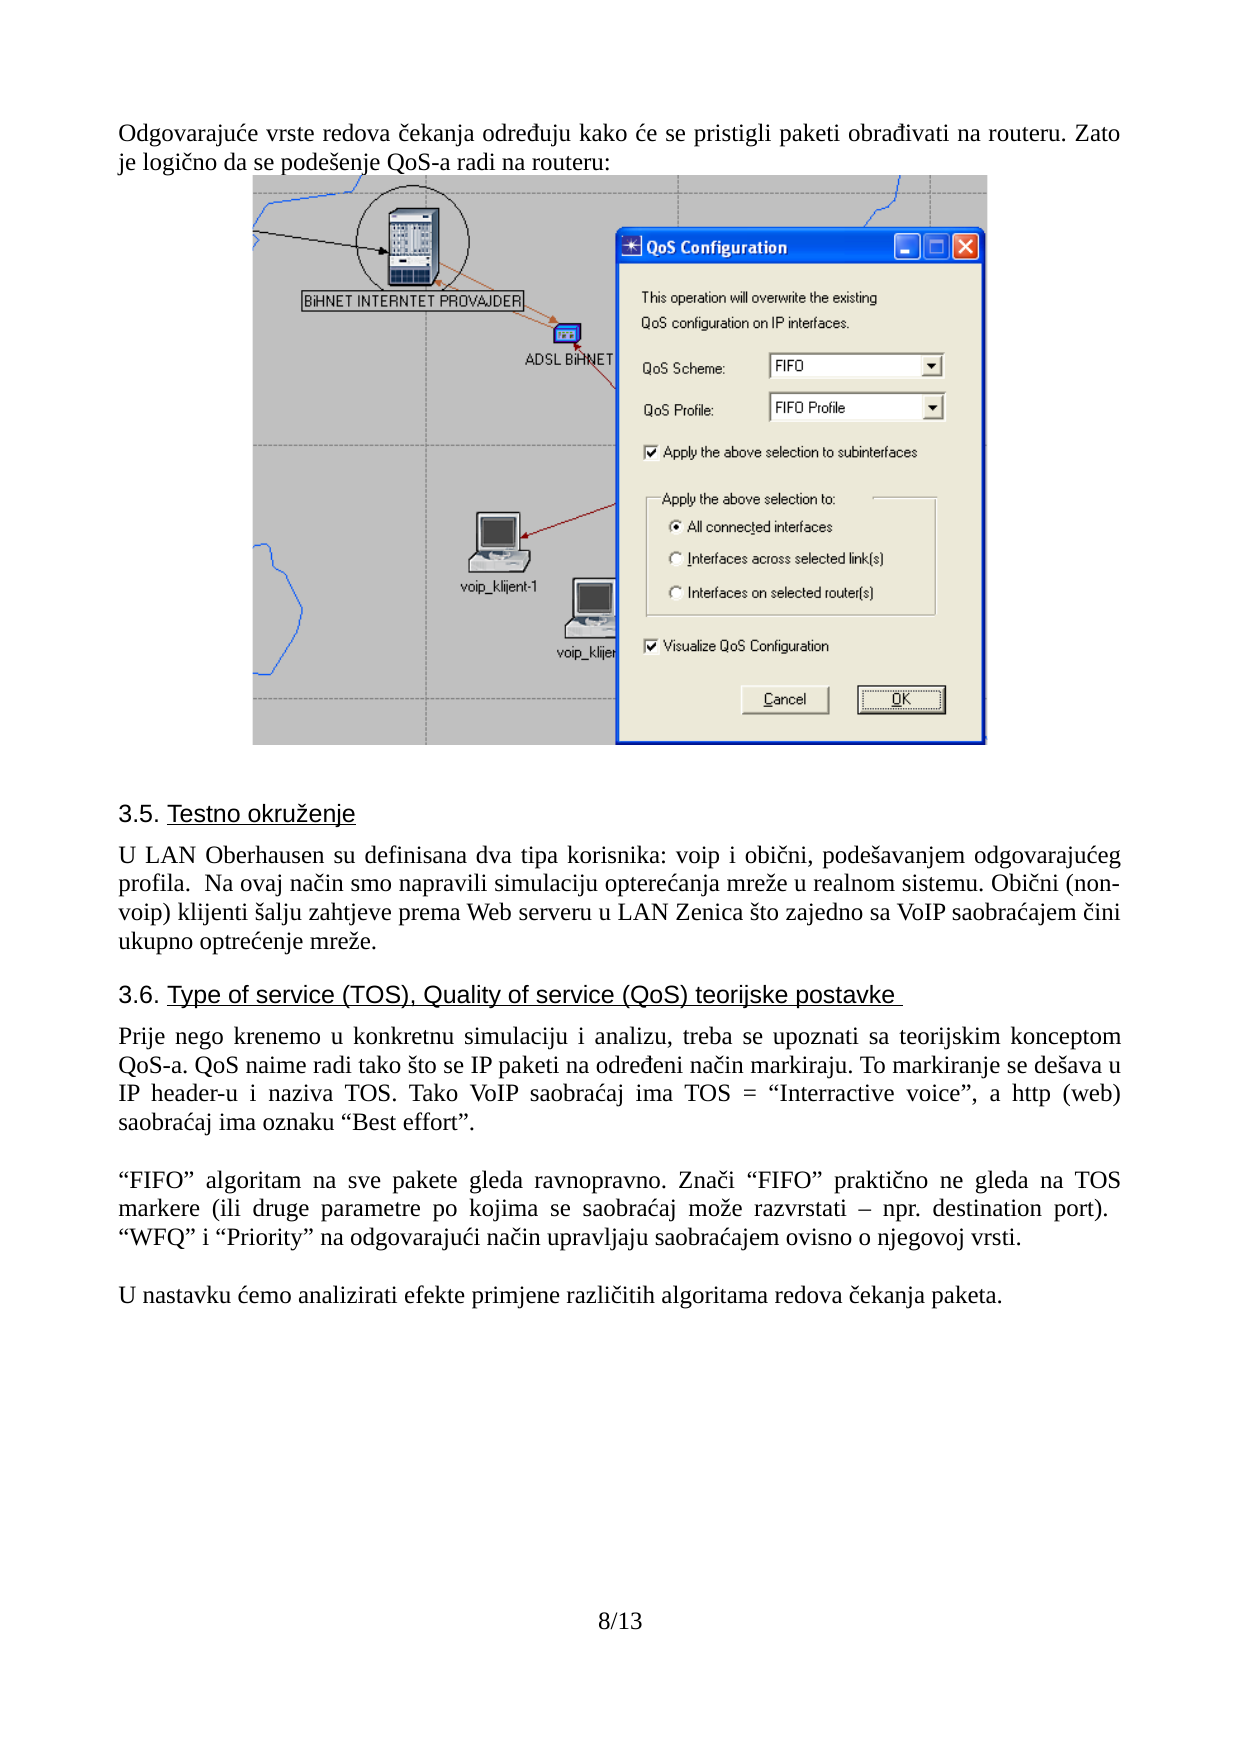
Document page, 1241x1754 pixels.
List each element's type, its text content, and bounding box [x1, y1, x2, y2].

picture [252, 175, 988, 745]
text Odgovarajuće vrste redova čekanja određuju kako će se pristigli paketi obrađivati na routeru. Zato je logično da se podešenje QoS-a radi na routeru: [118, 118, 1122, 176]
subtitle Type of service (TOS), Quality of service (QoS) teorijske postavke [118, 980, 1122, 1008]
subtitle Testno okruženje [118, 798, 1122, 827]
text “FIFO” algoritam na sve pakete gleda ravnopravno. Znači “FIFO” praktično ne gleda na TOS markere (ili druge parametre po kojima se saobraćaj može razvrstati – npr. destination port). “WFQ” i “Priority” na odgovarajući način upravljaju saobraćajem ovisno o njegovoj vrsti. [118, 1165, 1122, 1251]
text U LAN Oberhausen su definisana dva tipa korisnika: voip i obični, podešavanjem odgovarajućeg profila. Na ovaj način smo napravili simulaciju opterećanja mreže u realnom sistemu. Obični (non-voip) klijenti šalju zahtjeve prema Web serveru u LAN Zenica što zajedno sa VoIP saobraćajem čini ukupno optrećenje mreže. [118, 840, 1122, 955]
text U nastavku ćemo analizirati efekte primjene različitih algoritama redova čekanja paketa. [118, 1280, 1122, 1308]
text Prije nego krenemo u konkretnu simulaciju i analizu, treba se upoznati sa teorijskim konceptom QoS-a. QoS naime radi tako što se IP paketi na određeni način markiraju. To markiranje se dešava u IP header-u i naziva TOS. Tako VoIP saobraćaj ima TOS = “Interractive voice”, a http (web) saobraćaj ima oznaku “Best effort”. [118, 1021, 1122, 1136]
